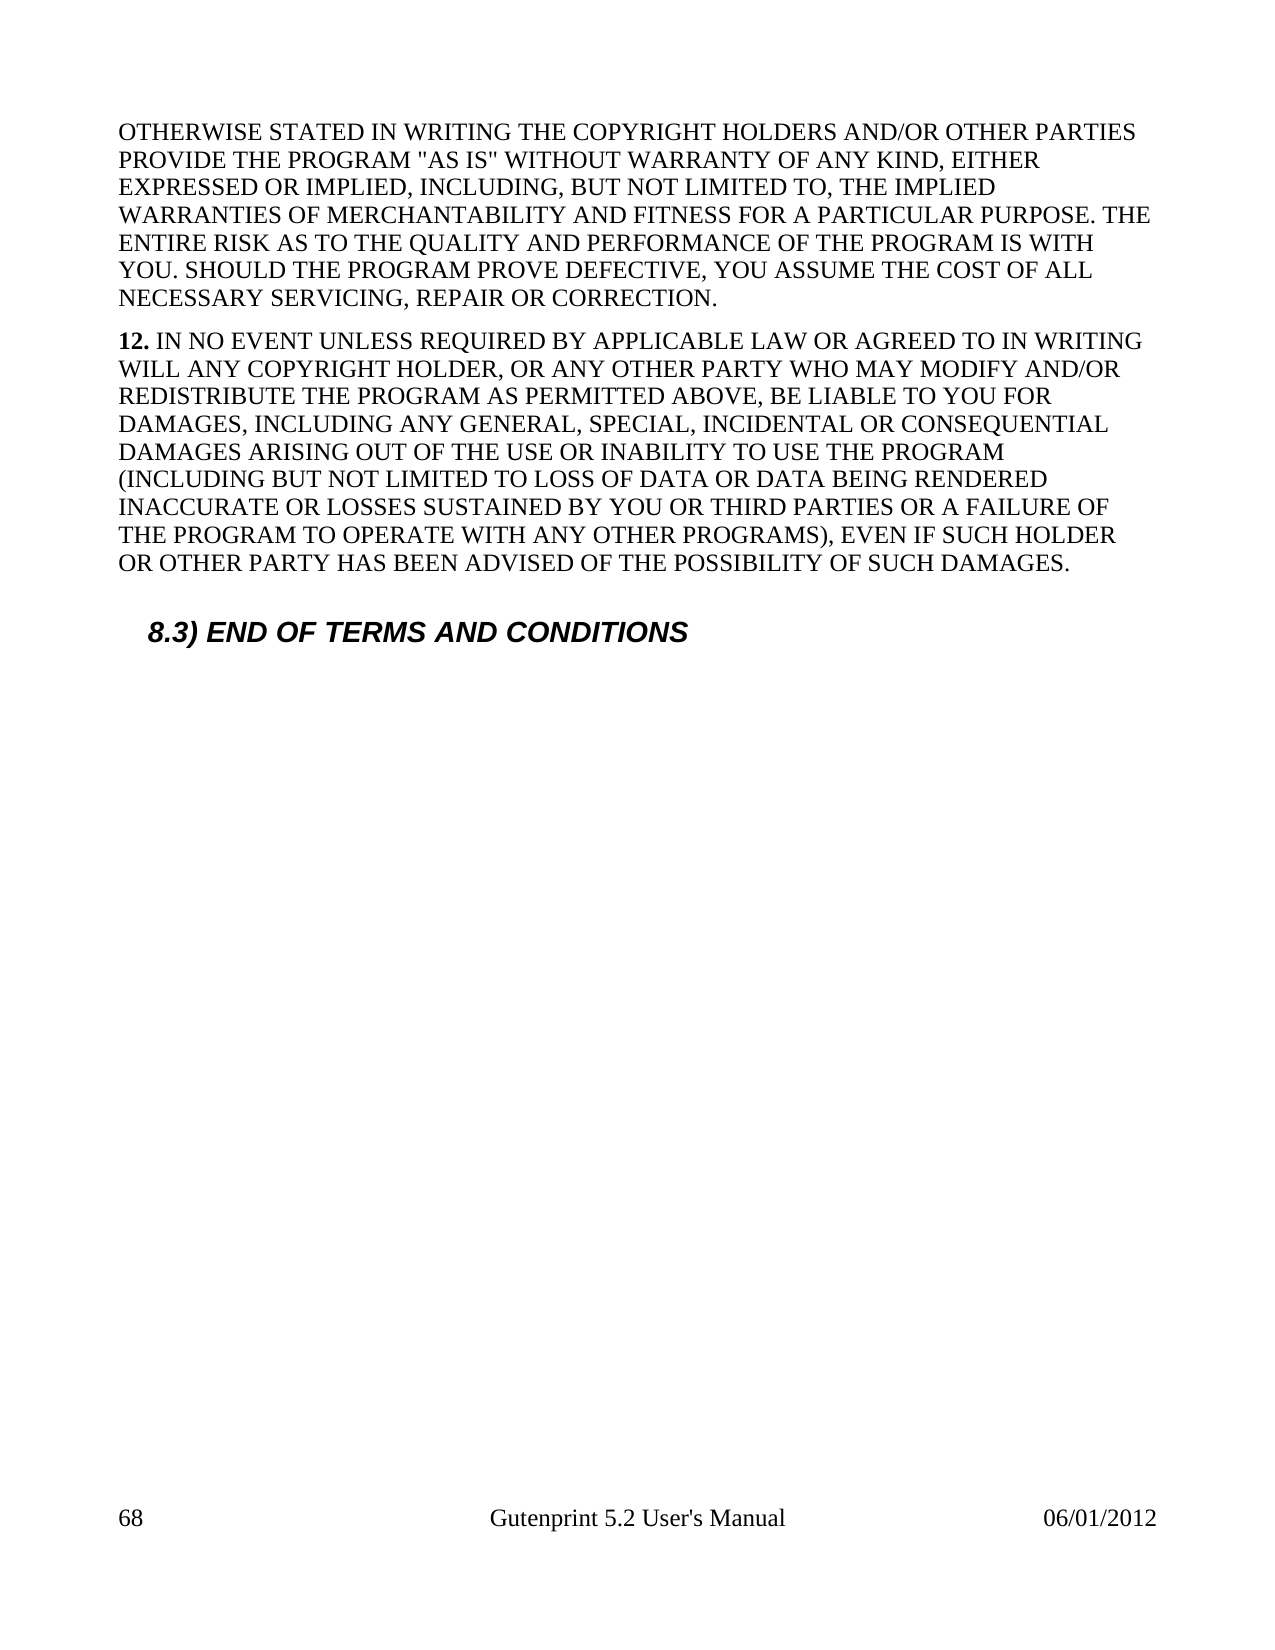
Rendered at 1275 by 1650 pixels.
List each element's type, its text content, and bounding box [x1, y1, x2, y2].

text 12. IN NO EVENT UNLESS REQUIRED BY APPLICABLE LAW OR AGREED TO IN WRITING WILL ANY COPYRIGHT HOLDER, OR ANY OTHER PARTY WHO MAY MODIFY AND/OR REDISTRIBUTE THE PROGRAM AS PERMITTED ABOVE, BE LIABLE TO YOU FOR DAMAGES, INCLUDING ANY GENERAL, SPECIAL, INCIDENTAL OR CONSEQUENTIAL DAMAGES ARISING OUT OF THE USE OR INABILITY TO USE THE PROGRAM (INCLUDING BUT NOT LIMITED TO LOSS OF DATA OR DATA BEING RENDERED INACCURATE OR LOSSES SUSTAINED BY YOU OR THIRD PARTIES OR A FAILURE OF THE PROGRAM TO OPERATE WITH ANY OTHER PROGRAMS), EVEN IF SUCH HOLDER OR OTHER PARTY HAS BEEN ADVISED OF THE POSSIBILITY OF SUCH DAMAGES. [118, 327, 1157, 576]
subtitle END OF TERMS AND CONDITIONS [148, 616, 1157, 649]
text OTHERWISE STATED IN WRITING THE COPYRIGHT HOLDERS AND/OR OTHER PARTIES PROVIDE THE PROGRAM "AS IS" WITHOUT WARRANTY OF ANY KIND, EITHER EXPRESSED OR IMPLIED, INCLUDING, BUT NOT LIMITED TO, THE IMPLIED WARRANTIES OF MERCHANTABILITY AND FITNESS FOR A PARTICULAR PURPOSE. THE ENTIRE RISK AS TO THE QUALITY AND PERFORMANCE OF THE PROGRAM IS WITH YOU. SHOULD THE PROGRAM PROVE DEFECTIVE, YOU ASSUME THE COST OF ALL NECESSARY SERVICING, REPAIR OR CORRECTION. [118, 118, 1157, 312]
